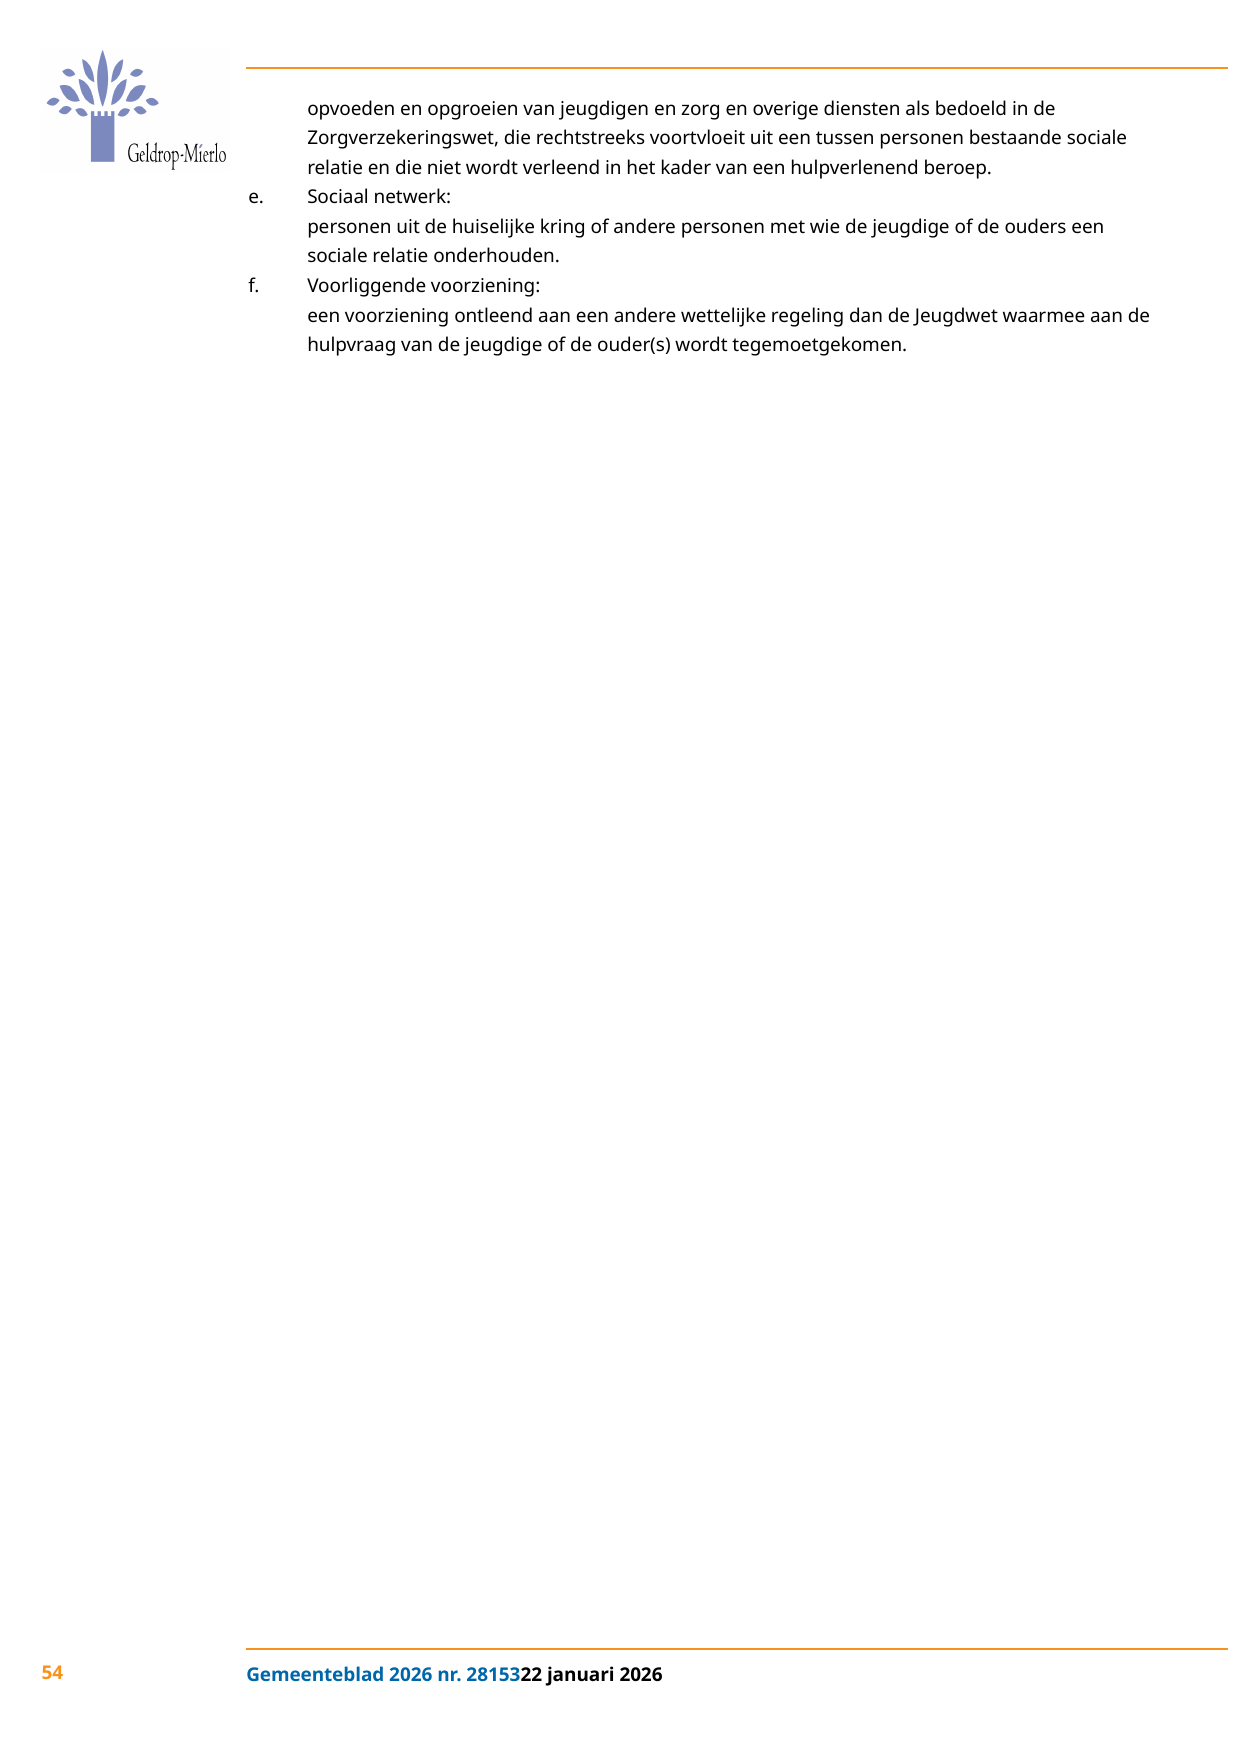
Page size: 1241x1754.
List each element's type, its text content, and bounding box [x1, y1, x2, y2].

list Voorliggende voorziening: [248, 272, 1152, 298]
list personen uit de huiselijke kring of andere personen met wie de jeugdige of de ouders een sociale relatie onderhouden. [248, 213, 1152, 268]
list opvoeden en opgroeien van jeugdigen en zorg en overige diensten als bedoeld in de Zorgverzekeringswet, die rechtstreeks voortvloeit uit een tussen personen bestaande sociale relatie en die niet wordt verleend in het kader van een hulpverlenend beroep. [248, 95, 1152, 180]
list Sociaal netwerk: [248, 183, 1152, 209]
list een voorziening ontleend aan een andere wettelijke regeling dan de Jeugdwet waarmee aan de hulpvraag van de jeugdige of de ouder(s) wordt tegemoetgekomen. [248, 302, 1152, 357]
picture [41, 47, 231, 172]
